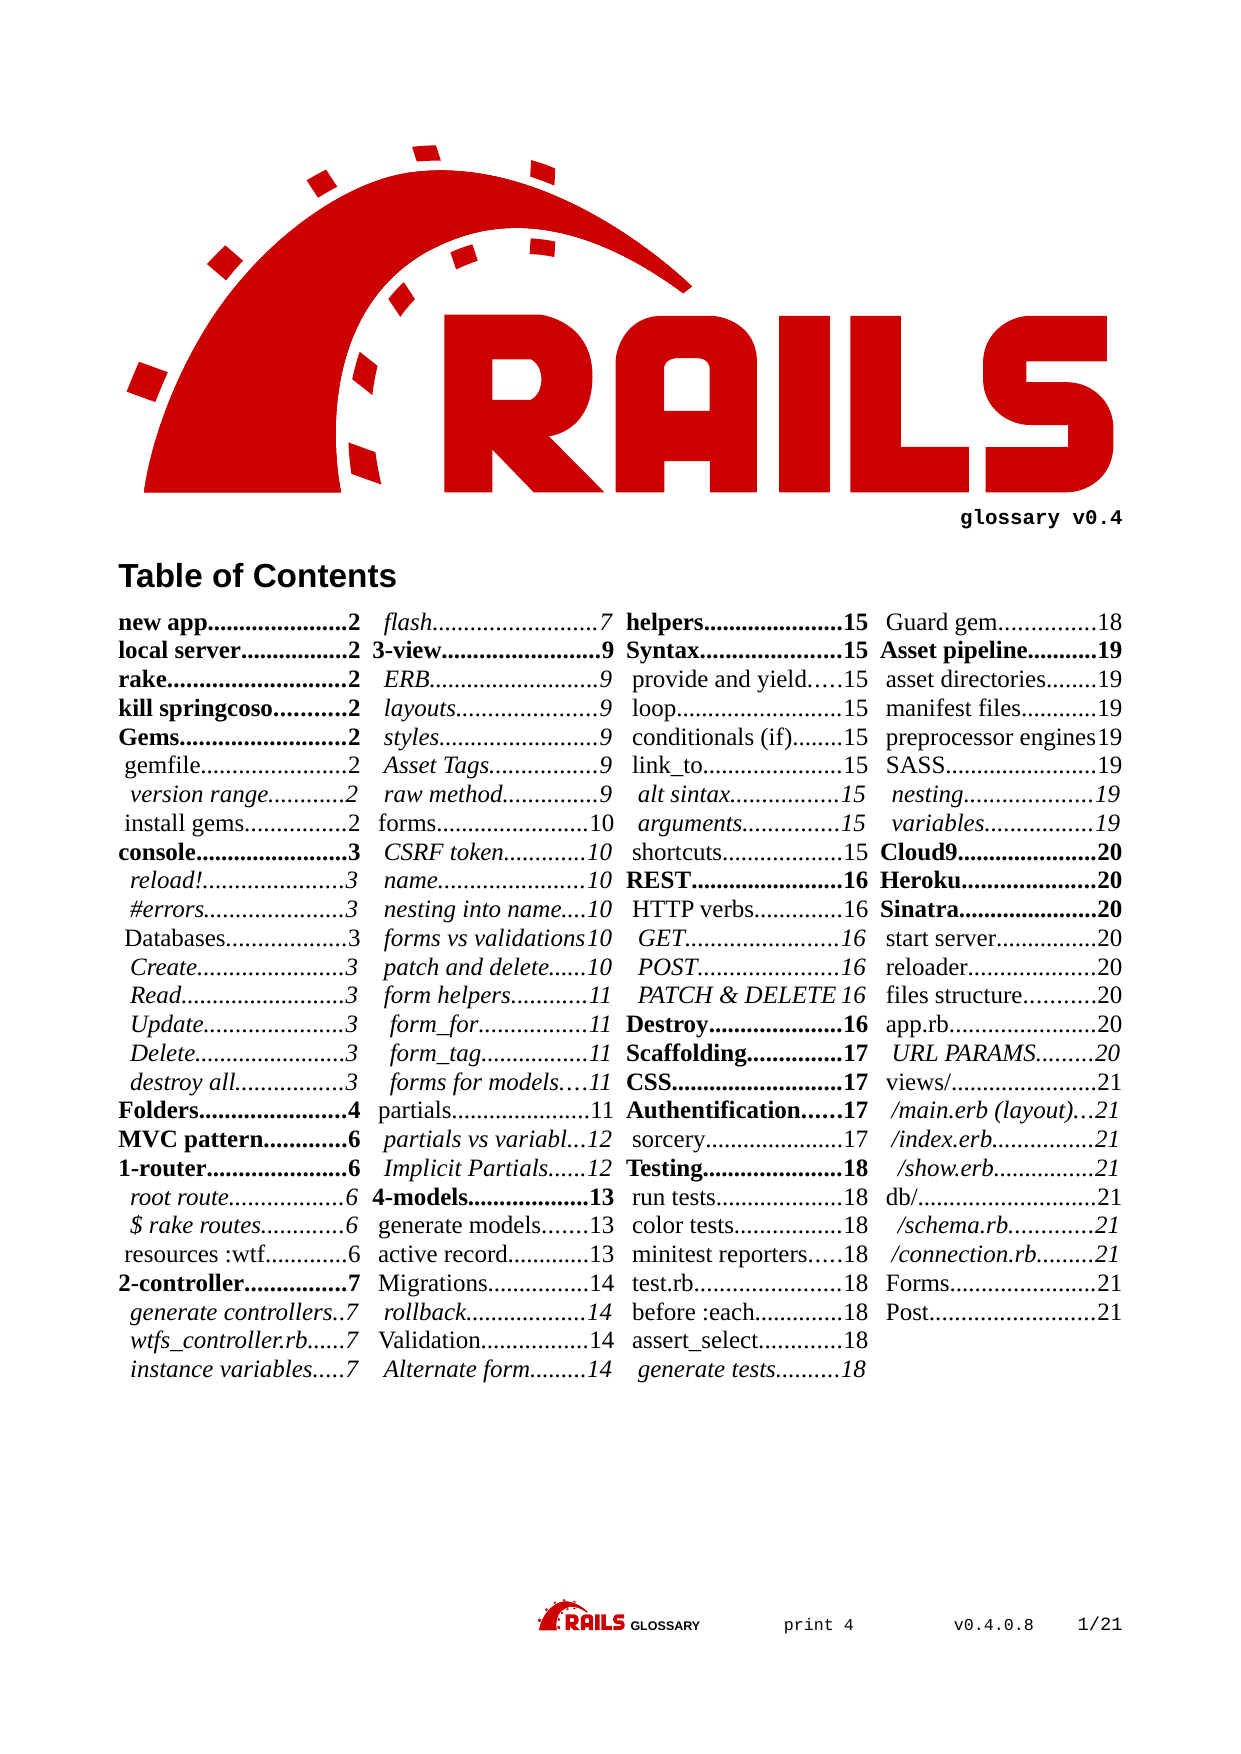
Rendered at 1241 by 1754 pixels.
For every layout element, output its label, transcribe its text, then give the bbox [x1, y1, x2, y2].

text variables 19 [891, 808, 1122, 837]
text name 10 [384, 865, 614, 894]
text 1-router 6 [118, 1153, 360, 1182]
text app.rb 20 [886, 1009, 1122, 1038]
text Guard gem 18 [886, 607, 1122, 635]
text db/ 21 [886, 1182, 1122, 1210]
text generate controllers 7 [130, 1297, 360, 1325]
text run tests 18 [632, 1182, 868, 1210]
text nesting 19 [891, 779, 1122, 808]
text sorcery 17 [632, 1124, 868, 1153]
text MVC pattern 6 [118, 1124, 360, 1153]
text install gems 2 [124, 808, 360, 837]
text reloader 20 [886, 952, 1122, 980]
text forms for models 11 [389, 1067, 614, 1095]
text HTTP verbs 16 [632, 894, 868, 923]
text Gems 2 [118, 722, 360, 750]
text reload! 3 [130, 865, 360, 894]
text Testing 18 [626, 1153, 868, 1182]
text partials 11 [378, 1095, 614, 1124]
text asset directories 19 [886, 664, 1122, 693]
text Create 3 [130, 952, 360, 980]
text Folders 4 [118, 1095, 360, 1124]
text wtfs_controller.rb 7 [130, 1325, 360, 1354]
text $ rake routes 6 [130, 1210, 360, 1239]
text Sinatra 20 [880, 894, 1122, 923]
text Delete 3 [130, 1038, 360, 1067]
text link_to 15 [632, 750, 868, 779]
text views/ 21 [886, 1067, 1122, 1095]
text Update 3 [130, 1009, 360, 1038]
text Post 21 [886, 1297, 1122, 1325]
text CSS 17 [626, 1067, 868, 1095]
text gemfile 2 [124, 750, 360, 779]
text form_for 11 [389, 1009, 614, 1038]
text Heroku 20 [880, 865, 1122, 894]
text /main.erb (layout) 21 [891, 1095, 1122, 1124]
text 4-models 13 [372, 1182, 614, 1210]
text files structure 20 [886, 980, 1122, 1009]
text Alternate form 14 [384, 1354, 614, 1383]
text rollback 14 [384, 1297, 614, 1325]
text forms 10 [378, 808, 614, 837]
text Implicit Partials 12 [384, 1153, 614, 1182]
text conditionals (if) 15 [632, 722, 868, 750]
text shortcuts 15 [632, 837, 868, 865]
text nesting into name 10 [384, 894, 614, 923]
text #errors 3 [130, 894, 360, 923]
text CSRF token 10 [384, 837, 614, 865]
text generate models 13 [378, 1210, 614, 1239]
text Scaffolding 17 [626, 1038, 868, 1067]
text ERB 9 [384, 664, 614, 693]
text arguments 15 [638, 808, 868, 837]
text form_tag 11 [389, 1038, 614, 1067]
text active record 13 [378, 1239, 614, 1268]
text GET 16 [638, 923, 868, 952]
text new app 2 [118, 607, 360, 635]
text /schema.rb 21 [891, 1210, 1122, 1239]
text /connection.rb 21 [891, 1239, 1122, 1268]
text 2-controller 7 [118, 1268, 360, 1297]
text assert_select 18 [632, 1325, 868, 1354]
text Destroy 16 [626, 1009, 868, 1038]
text layouts 9 [384, 693, 614, 722]
text Asset pipeline 19 [880, 635, 1122, 664]
text instance variables 7 [130, 1354, 360, 1383]
text test.rb 18 [632, 1268, 868, 1297]
text glossary v0.4 [118, 507, 1122, 531]
text version range 2 [130, 779, 360, 808]
text partials vs variabl 12 [384, 1124, 614, 1153]
text Forms 21 [886, 1268, 1122, 1297]
text Asset Tags 9 [384, 750, 614, 779]
text Migrations 14 [378, 1268, 614, 1297]
text Databases 3 [124, 923, 360, 952]
text SASS 19 [886, 750, 1122, 779]
text rake 2 [118, 664, 360, 693]
text REST 16 [626, 865, 868, 894]
text URL PARAMS 20 [891, 1038, 1122, 1067]
text forms vs validations 10 [384, 923, 614, 952]
text loop 15 [632, 693, 868, 722]
text PATCH & DELETE 16 [638, 980, 868, 1009]
text raw method 9 [384, 779, 614, 808]
text patch and delete 10 [384, 952, 614, 980]
text preprocessor engines 19 [886, 722, 1122, 750]
text form helpers 11 [384, 980, 614, 1009]
text styles 9 [384, 722, 614, 750]
text Cloud9 20 [880, 837, 1122, 865]
text generate tests 18 [638, 1354, 868, 1383]
text before :each 18 [632, 1297, 868, 1325]
text helpers 15 [626, 607, 868, 635]
text POST 16 [638, 952, 868, 980]
text Authentification 17 [626, 1095, 868, 1124]
text destroy all 3 [130, 1067, 360, 1095]
text Syntax 15 [626, 635, 868, 664]
text resources :wtf 6 [124, 1239, 360, 1268]
text /show.erb 21 [891, 1153, 1122, 1182]
text Validation 14 [378, 1325, 614, 1354]
text Read 3 [130, 980, 360, 1009]
text console 3 [118, 837, 360, 865]
text minitest reporters 18 [632, 1239, 868, 1268]
text kill springcoso 2 [118, 693, 360, 722]
text provide and yield 15 [632, 664, 868, 693]
text start server 20 [886, 923, 1122, 952]
text 3-view 9 [372, 635, 614, 664]
text flash 7 [384, 607, 614, 635]
text alt sintax 15 [638, 779, 868, 808]
text color tests 18 [632, 1210, 868, 1239]
text manifest files 19 [886, 693, 1122, 722]
text root route 6 [130, 1182, 360, 1210]
text local server 2 [118, 635, 360, 664]
text /index.erb 21 [891, 1124, 1122, 1153]
subtitle Table of Contents [118, 556, 1122, 594]
